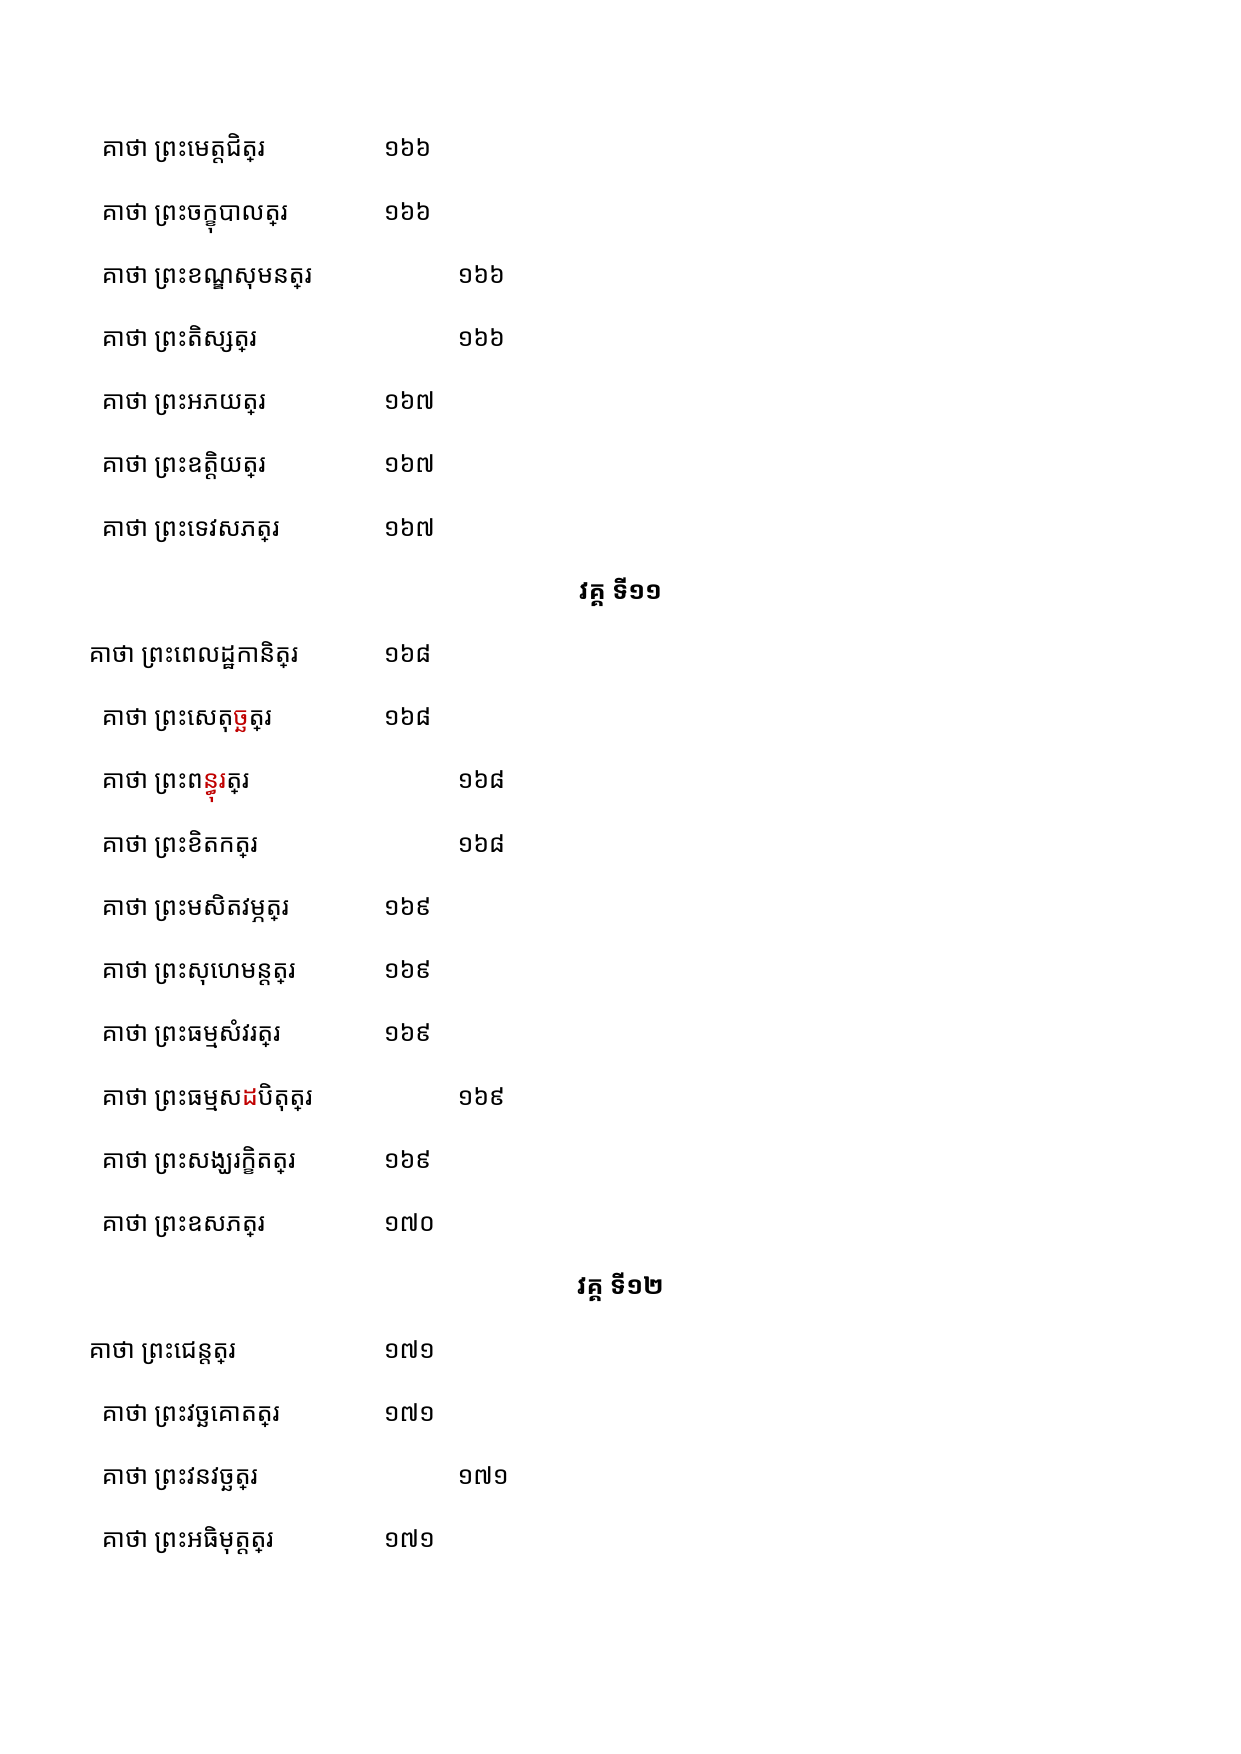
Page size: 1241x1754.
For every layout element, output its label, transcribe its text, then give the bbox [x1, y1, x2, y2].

text គាថា ព្រះសង្ឃរក្ខិតត្ថេរ ១៦៩ [88, 1142, 1152, 1176]
text វគ្គ ទី១២ [88, 1268, 1152, 1302]
text គាថា ព្រះទេវសភត្ថេរ ១៦៧ [88, 509, 1152, 543]
text គាថា ព្រះវនវច្ឆត្ថេរ ១៧១ [88, 1458, 1152, 1492]
text គាថា ព្រះធម្មសំវរត្ថេរ ១៦៩ [88, 1015, 1152, 1049]
text គាថា ព្រះវច្ឆគោតត្ថេរ ១៧១ [88, 1394, 1152, 1428]
text គាថា ព្រះសុហេមន្តត្ថេរ ១៦៩ [88, 952, 1152, 986]
text វគ្គ ទី១១ [88, 572, 1152, 607]
text គាថា ព្រះពន្ធុរត្ថេរ ១៦៨ [88, 762, 1152, 796]
text គាថា ព្រះអធិមុត្តត្ថេរ ១៧១ [88, 1521, 1152, 1555]
text គាថា ព្រះខិតកត្ថេរ ១៦៨ [88, 825, 1152, 859]
text គាថា ព្រះខណ្ឌសុមនត្ថេរ ១៦៦ [88, 256, 1152, 290]
text គាថា ព្រះធម្មសដបិតុត្ថេរ ១៦៩ [88, 1078, 1152, 1112]
text គាថា ព្រះជេន្តត្ថេរ ១៧១ [88, 1331, 1152, 1365]
text គាថា ព្រះឧត្តិយត្ថេរ ១៦៧ [88, 446, 1152, 480]
text គាថា ព្រះមសិតវម្ភត្ថេរ ១៦៩ [88, 889, 1152, 923]
text គាថា ព្រះចក្ខុបាលត្ថេរ ១៦៦ [88, 193, 1152, 227]
text គាថា ព្រះតិស្សត្ថេរ ១៦៦ [88, 319, 1152, 354]
text គាថា ព្រះមេត្តជិត្ថេរ ១៦៦ [88, 130, 1152, 164]
text គាថា ព្រះឧសភត្ថេរ ១៧០ [88, 1205, 1152, 1239]
text គាថា ព្រះអភយត្ថេរ ១៦៧ [88, 383, 1152, 417]
text គាថា ព្រះពេលដ្ឋកានិត្ថេរ ១៦៨ [88, 636, 1152, 670]
text គាថា ព្រះសេតុច្ឆត្ថេរ ១៦៨ [88, 699, 1152, 733]
